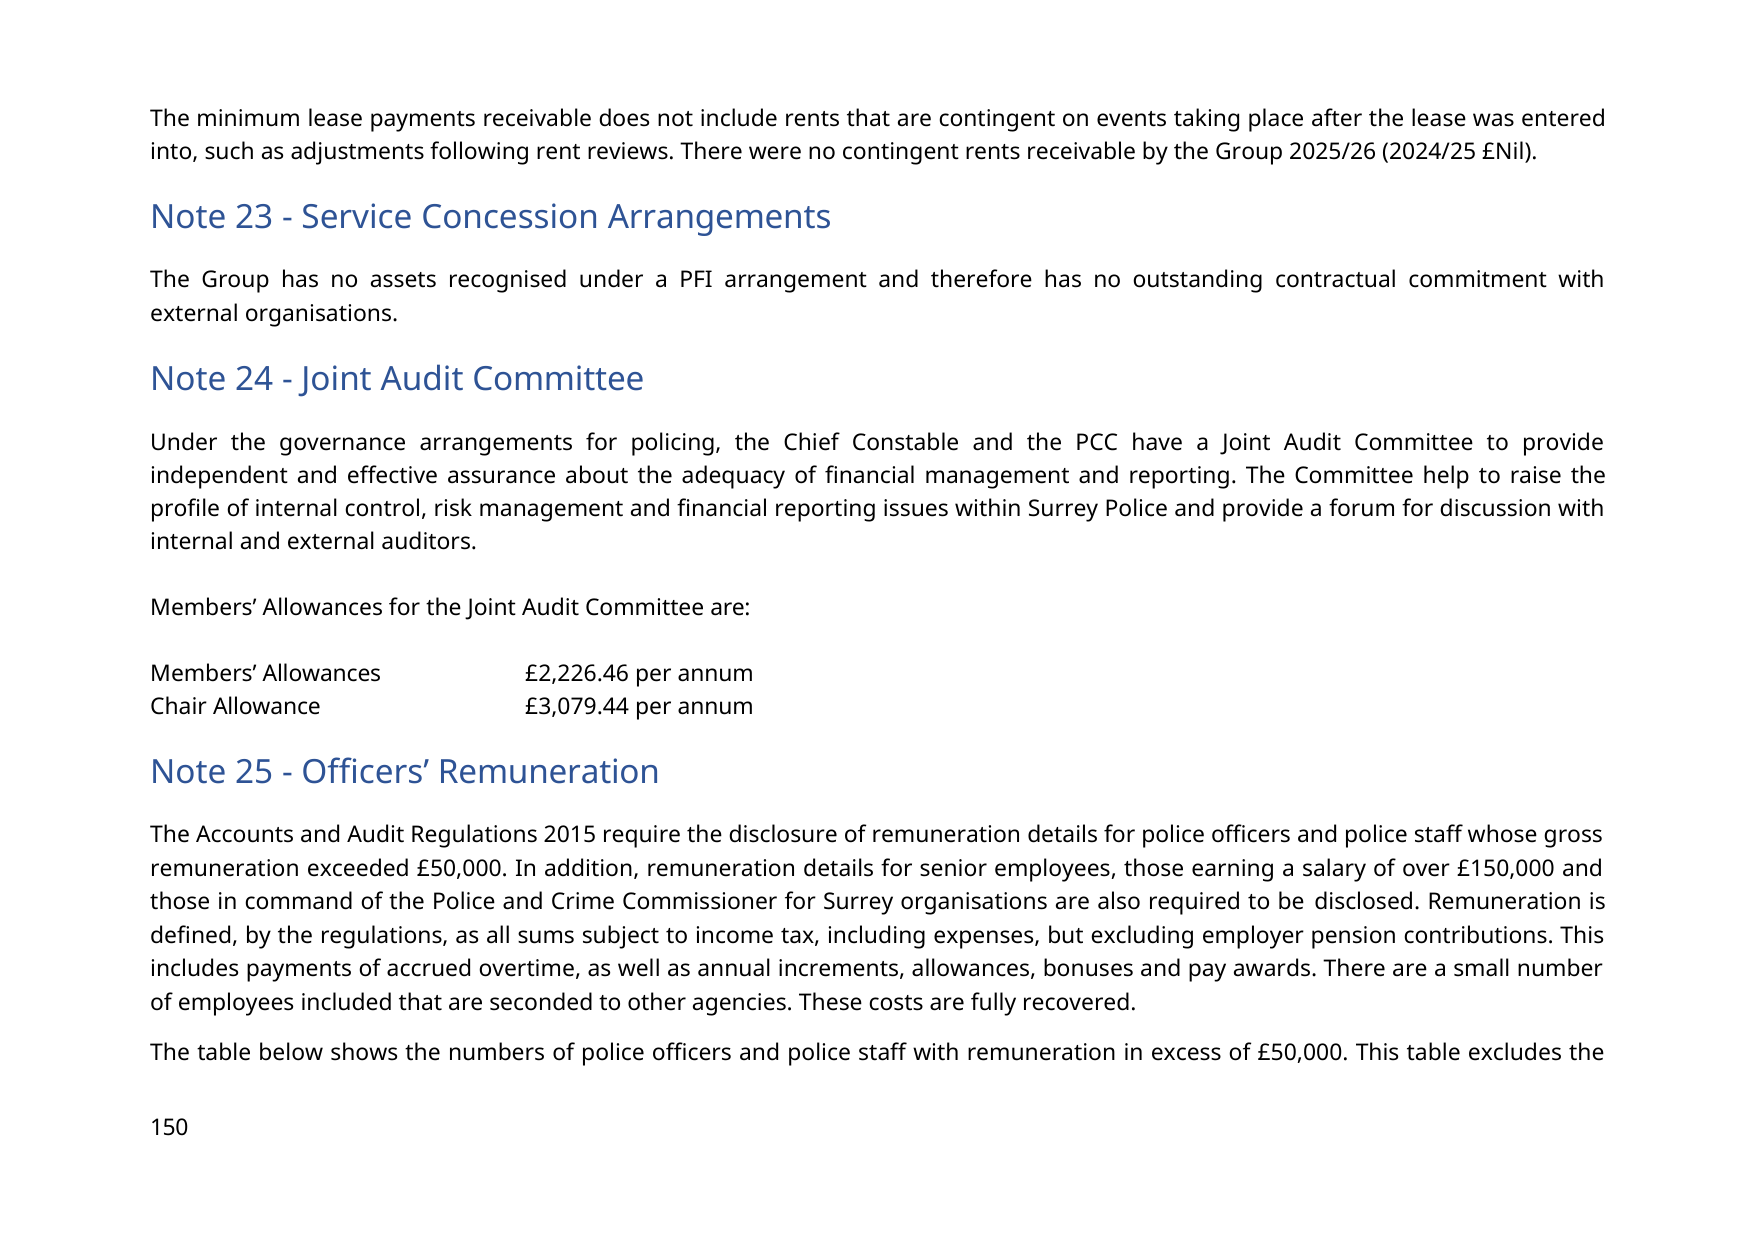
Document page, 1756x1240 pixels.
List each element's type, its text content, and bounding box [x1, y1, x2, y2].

text Members’ Allowances for the Joint Audit Committee are: [150, 591, 1726, 622]
text The Accounts and Audit Regulations 2015 require the disclosure of remuneration details for police officers and police staff whose gross remuneration exceeded £50,000. In addition, remuneration details for senior employees, those earning a salary of over £150,000 and those in command of the Police and Crime Commissioner for Surrey organisations are also required to be disclosed. Remuneration is defined, by the regulations, as all sums subject to income tax, including expenses, but excluding employer pension contributions. This includes payments of accrued overtime, as well as annual increments, allowances, bonuses and pay awards. There are a small number of employees included that are seconded to other agencies. These costs are fully recovered. [150, 818, 1606, 1017]
text Members’ Allowances £2,226.46 per annum [150, 657, 1726, 688]
subtitle Note 25 - Officers’ Remuneration [150, 748, 1726, 794]
text The minimum lease payments receivable does not include rents that are contingent on events taking place after the lease was entered into, such as adjustments following rent reviews. There were no contingent rents receivable by the Group 2025/26 (2024/25 £Nil). [150, 102, 1606, 166]
text Chair Allowance £3,079.44 per annum [150, 690, 1726, 721]
subtitle Note 23 - Service Concession Arrangements [150, 193, 1726, 238]
text The table below shows the numbers of police officers and police staff with remuneration in excess of £50,000. This table excludes the [150, 1036, 1606, 1067]
text The Group has no assets recognised under a PFI arrangement and therefore has no outstanding contractual commitment with external organisations. [150, 263, 1606, 328]
text Under the governance arrangements for policing, the Chief Constable and the PCC have a Joint Audit Committee to provide independent and effective assurance about the adequacy of financial management and reporting. The Committee help to raise the profile of internal control, risk management and financial reporting issues within Surrey Police and provide a forum for discussion with internal and external auditors. [150, 426, 1606, 556]
subtitle Note 24 - Joint Audit Committee [150, 355, 1726, 400]
